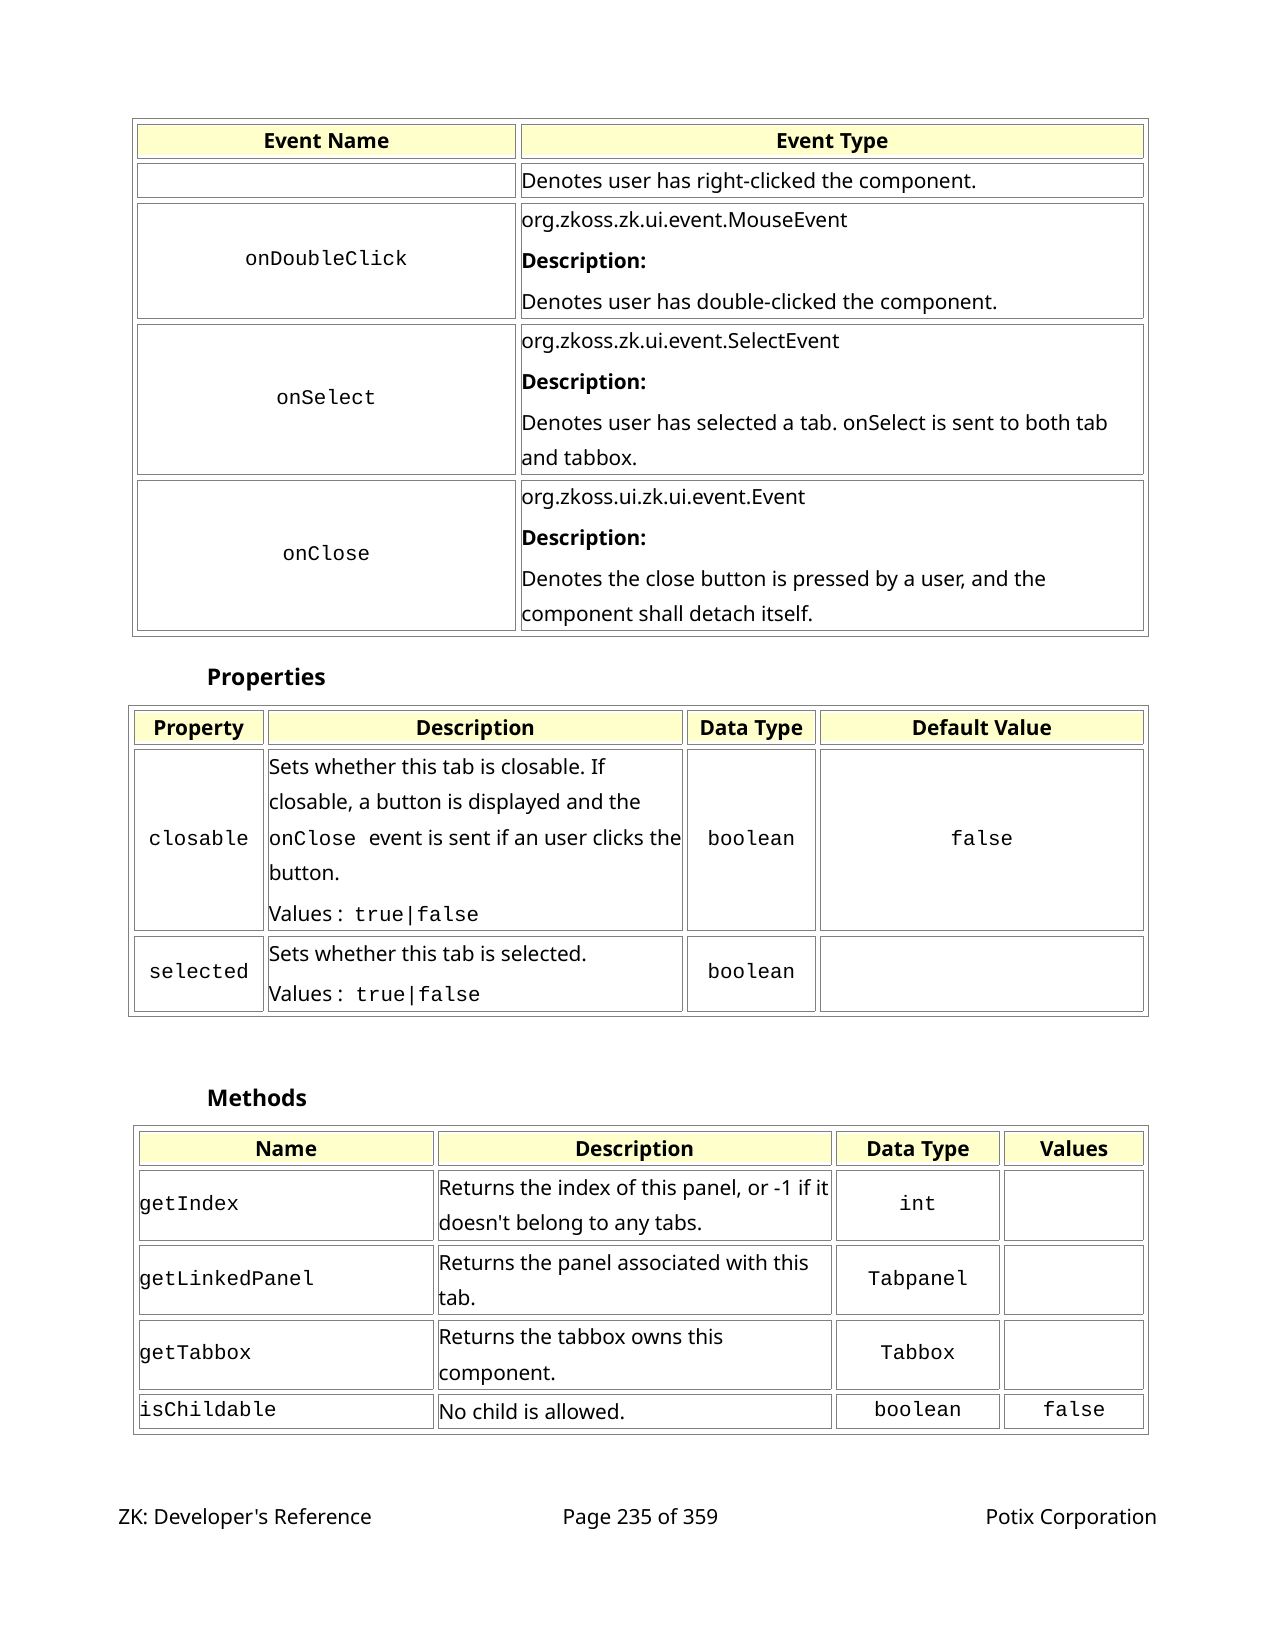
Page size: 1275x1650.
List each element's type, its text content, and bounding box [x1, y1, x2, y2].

table_cell [1002, 1165, 1146, 1239]
table_header Description [266, 706, 685, 744]
subtitle Properties [207, 661, 1157, 692]
subtitle Methods [207, 1082, 1157, 1113]
table_header Property [131, 706, 266, 744]
table_cell [1005, 1321, 1143, 1389]
table_cell boolean [685, 930, 817, 1011]
table_cell false [1002, 1389, 1146, 1428]
table_cell int [834, 1165, 1002, 1239]
table_cell getLinkedPanel [136, 1240, 435, 1314]
table_cell selected [131, 930, 266, 1011]
table_header Data Type [685, 706, 817, 744]
table_cell [818, 930, 1146, 1011]
table_cell [821, 937, 1143, 1011]
table_cell onDoubleClick [134, 197, 518, 318]
table_cell No child is allowed. [435, 1389, 833, 1428]
table_cell org.zkoss.zk.ui.event.MouseEvent Description: Denotes user has double-clicked the component. [518, 197, 1146, 318]
table_cell getIndex [136, 1165, 435, 1239]
table_cell Tabpanel [834, 1240, 1002, 1314]
table_cell closable [131, 744, 266, 930]
table_cell Sets whether this tab is selected. Values : true|false [266, 930, 685, 1011]
table_cell onSelect [134, 318, 518, 474]
table_cell [134, 158, 518, 197]
table_cell Returns the tabbox owns this component. [435, 1314, 833, 1389]
table_cell Sets whether this tab is closable. If closable, a button is displayed and the onClose event is sent if an user clicks the button. Values : true|false [266, 744, 685, 930]
table_cell [1005, 1246, 1143, 1314]
table_cell boolean [685, 744, 817, 930]
table_cell Tabbox [834, 1314, 1002, 1389]
table_cell Returns the index of this panel, or -1 if it doesn't belong to any tabs. [435, 1165, 833, 1239]
table_cell isChildable [136, 1389, 435, 1428]
table_cell Denotes user has right-clicked the component. [518, 158, 1146, 197]
table_cell [1005, 1171, 1143, 1239]
table_header Data Type [834, 1126, 1002, 1165]
table_cell boolean [834, 1389, 1002, 1428]
table_header Event Type [518, 119, 1146, 158]
table_cell org.zkoss.ui.zk.ui.event.Event Description: Denotes the close button is pressed by a user, and the component shall detach itself. [518, 474, 1146, 630]
table_header Name [136, 1126, 435, 1165]
table_cell [1002, 1314, 1146, 1389]
table_header Values [1002, 1126, 1146, 1165]
table_cell getTabbox [136, 1314, 435, 1389]
table_cell false [818, 744, 1146, 930]
table_header Event Name [134, 119, 518, 158]
table_cell Returns the panel associated with this tab. [435, 1240, 833, 1314]
table_cell org.zkoss.zk.ui.event.SelectEvent Description: Denotes user has selected a tab. onSelect is sent to both tab and tabbox. [518, 318, 1146, 474]
table_header Description [435, 1126, 833, 1165]
table_header Default Value [818, 706, 1146, 744]
table_cell [1002, 1240, 1146, 1314]
table_cell onClose [134, 474, 518, 630]
